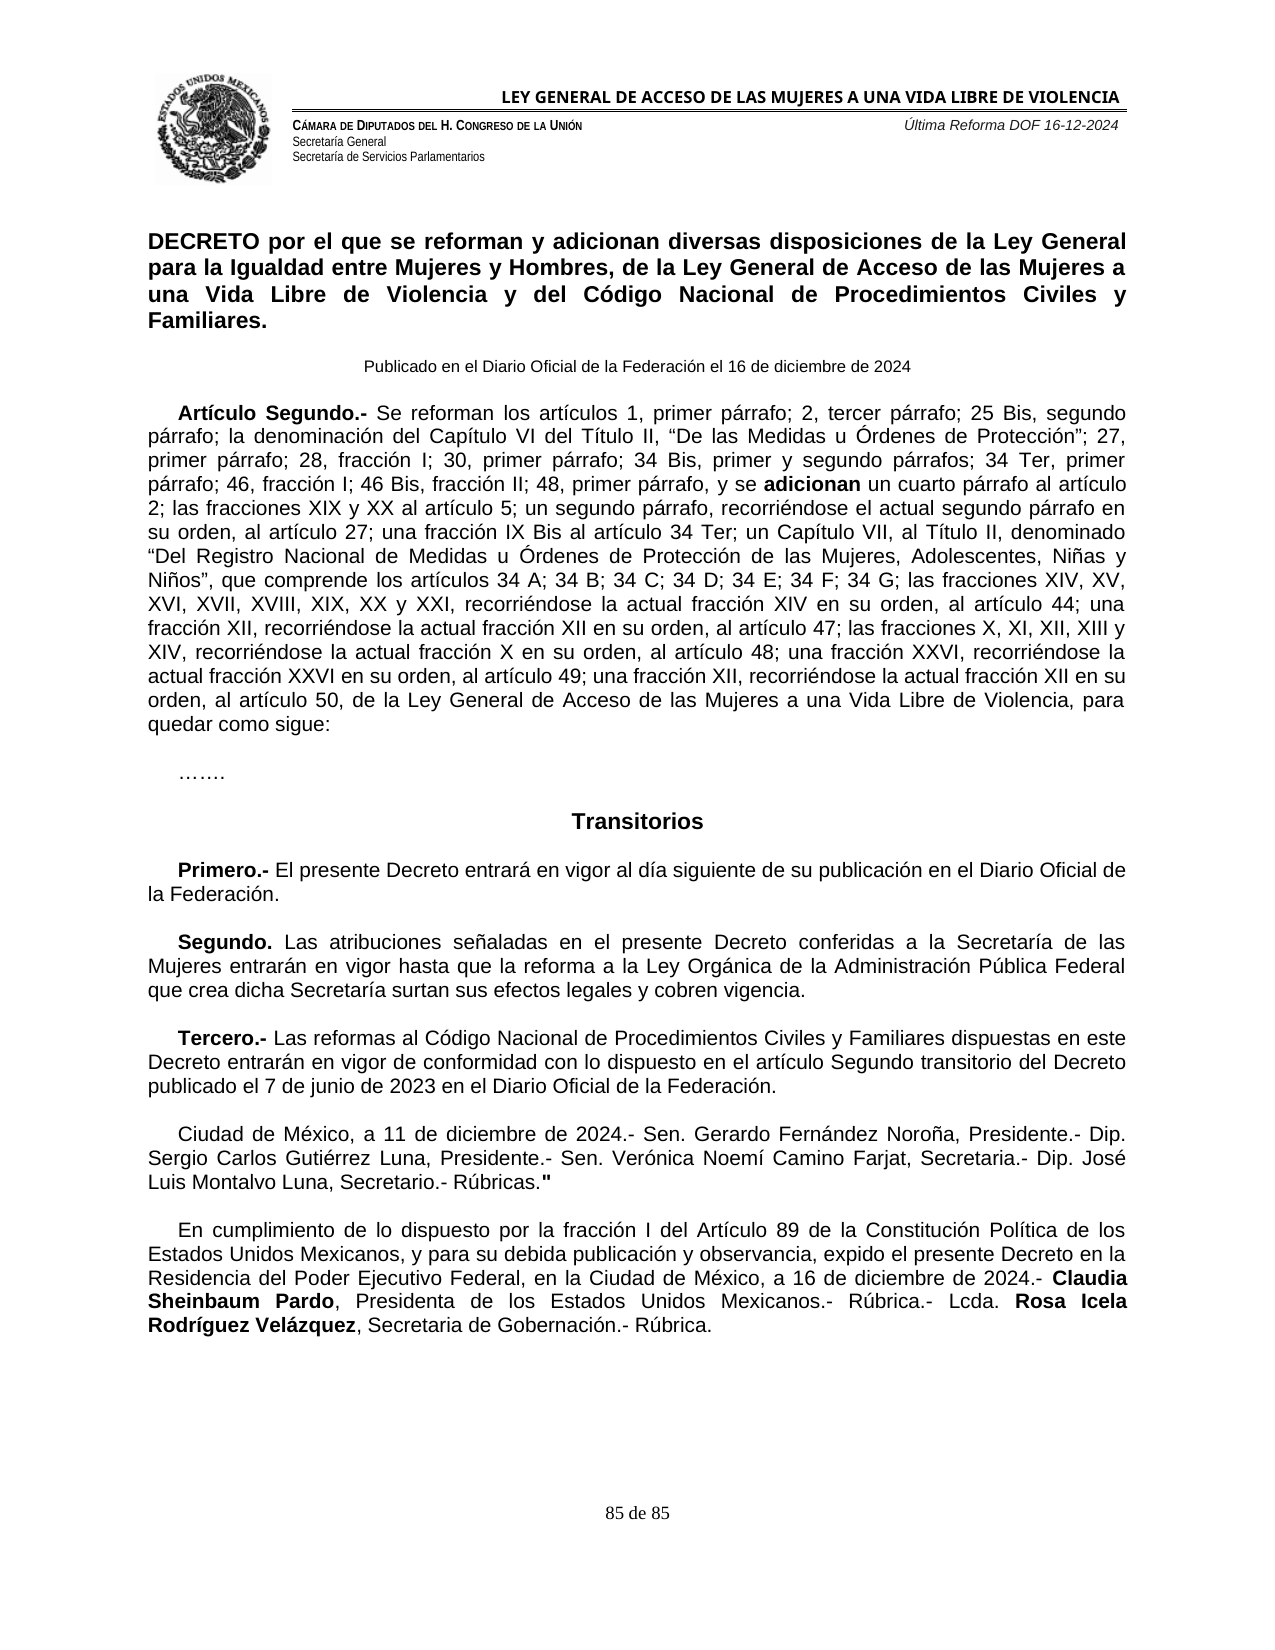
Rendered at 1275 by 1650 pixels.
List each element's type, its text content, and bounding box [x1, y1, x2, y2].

text DECRETO por el que se reforman y adicionan diversas disposiciones de la Ley General para la Igualdad entre Mujeres y Hombres, de la Ley General de Acceso de las Mujeres a una Vida Libre de Violencia y del Código Nacional de Procedimientos Civiles y Familiares. [148, 228, 1127, 333]
text En cumplimiento de lo dispuesto por la fracción I del Artículo 89 de la Constitución Política de los Estados Unidos Mexicanos, y para su debida publicación y observancia, expido el presente Decreto en la Residencia del Poder Ejecutivo Federal, en la Ciudad de México, a 16 de diciembre de 2024.- Claudia Sheinbaum Pardo, Presidenta de los Estados Unidos Mexicanos.- Rúbrica.- Lcda. Rosa Icela Rodríguez Velázquez, Secretaria de Gobernación.- Rúbrica. [148, 1217, 1127, 1337]
text Transitorios [148, 808, 1127, 834]
text Tercero.- Las reformas al Código Nacional de Procedimientos Civiles y Familiares dispuestas en este Decreto entrarán en vigor de conformidad con lo dispuesto en el artículo Segundo transitorio del Decreto publicado el 7 de junio de 2023 en el Diario Oficial de la Federación. [148, 1026, 1127, 1098]
text ……. [148, 760, 1127, 784]
text Publicado en el Diario Oficial de la Federación el 16 de diciembre de 2024 [148, 357, 1127, 376]
text Primero.- El presente Decreto entrará en vigor al día siguiente de su publicación en el Diario Oficial de la Federación. [148, 858, 1127, 906]
text Segundo. Las atribuciones señaladas en el presente Decreto conferidas a la Secretaría de las Mujeres entrarán en vigor hasta que la reforma a la Ley Orgánica de la Administración Pública Federal que crea dicha Secretaría surtan sus efectos legales y cobren vigencia. [148, 930, 1127, 1002]
text Ciudad de México, a 11 de diciembre de 2024.- Sen. Gerardo Fernández Noroña, Presidente.- Dip. Sergio Carlos Gutiérrez Luna, Presidente.- Sen. Verónica Noemí Camino Farjat, Secretaria.- Dip. José Luis Montalvo Luna, Secretario.- Rúbricas." [148, 1122, 1127, 1193]
text Artículo Segundo.- Se reforman los artículos 1, primer párrafo; 2, tercer párrafo; 25 Bis, segundo párrafo; la denominación del Capítulo VI del Título II, “De las Medidas u Órdenes de Protección”; 27, primer párrafo; 28, fracción I; 30, primer párrafo; 34 Bis, primer y segundo párrafos; 34 Ter, primer párrafo; 46, fracción I; 46 Bis, fracción II; 48, primer párrafo, y se adicionan un cuarto párrafo al artículo 2; las fracciones XIX y XX al artículo 5; un segundo párrafo, recorriéndose el actual segundo párrafo en su orden, al artículo 27; una fracción IX Bis al artículo 34 Ter; un Capítulo VII, al Título II, denominado “Del Registro Nacional de Medidas u Órdenes de Protección de las Mujeres, Adolescentes, Niñas y Niños”, que comprende los artículos 34 A; 34 B; 34 C; 34 D; 34 E; 34 F; 34 G; las fracciones XIV, XV, XVI, XVII, XVIII, XIX, XX y XXI, recorriéndose la actual fracción XIV en su orden, al artículo 44; una fracción XII, recorriéndose la actual fracción XII en su orden, al artículo 47; las fracciones X, XI, XII, XIII y XIV, recorriéndose la actual fracción X en su orden, al artículo 48; una fracción XXVI, recorriéndose la actual fracción XXVI en su orden, al artículo 49; una fracción XII, recorriéndose la actual fracción XII en su orden, al artículo 50, de la Ley General de Acceso de las Mujeres a una Vida Libre de Violencia, para quedar como sigue: [148, 400, 1127, 736]
